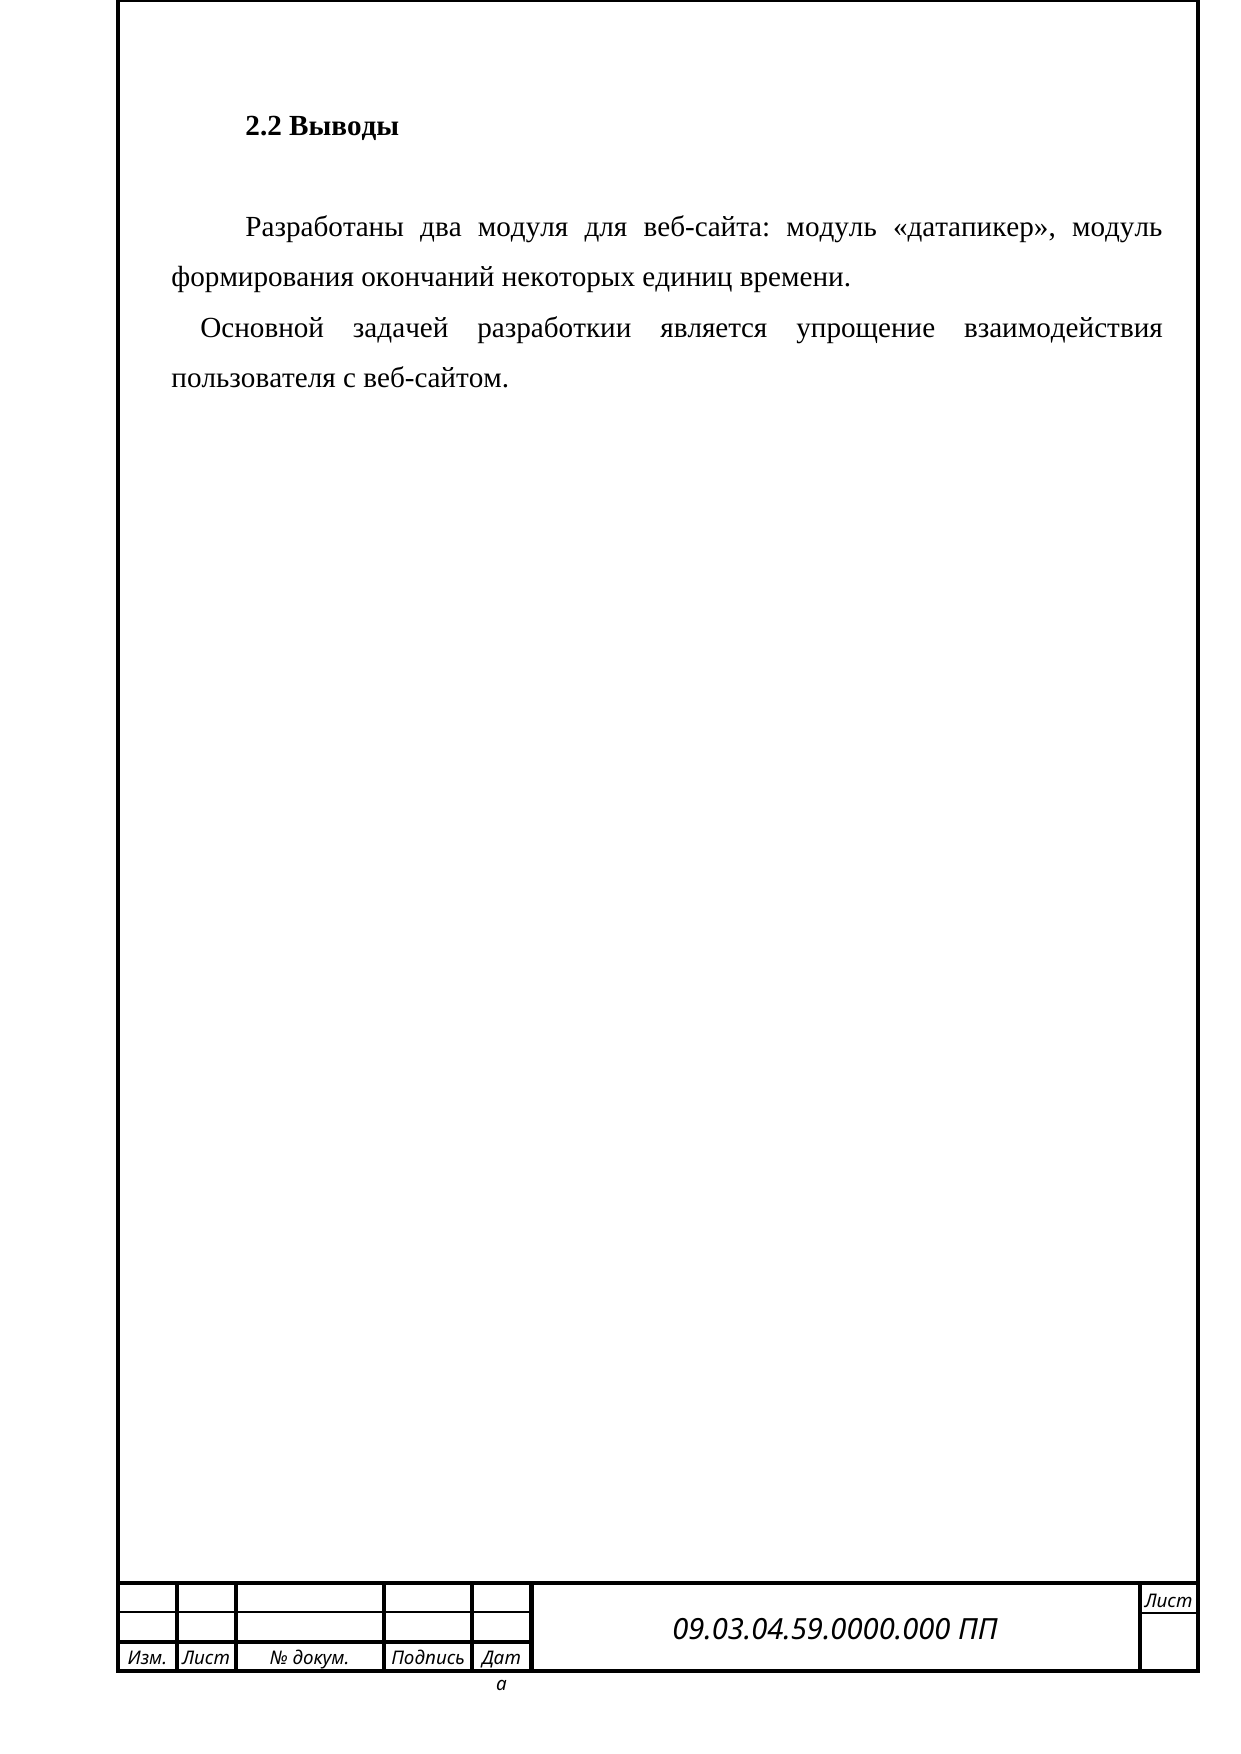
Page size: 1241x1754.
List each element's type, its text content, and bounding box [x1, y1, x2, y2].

text 2.2 Выводы [171, 108, 1163, 142]
text Основной задачей разработкии является упрощение взаимодействия пользователя с веб-сайтом. [171, 310, 1163, 394]
text Разработаны два модуля для веб-сайта: модуль «датапикер», модуль формирования окончаний некоторых единиц времени. [171, 209, 1163, 293]
